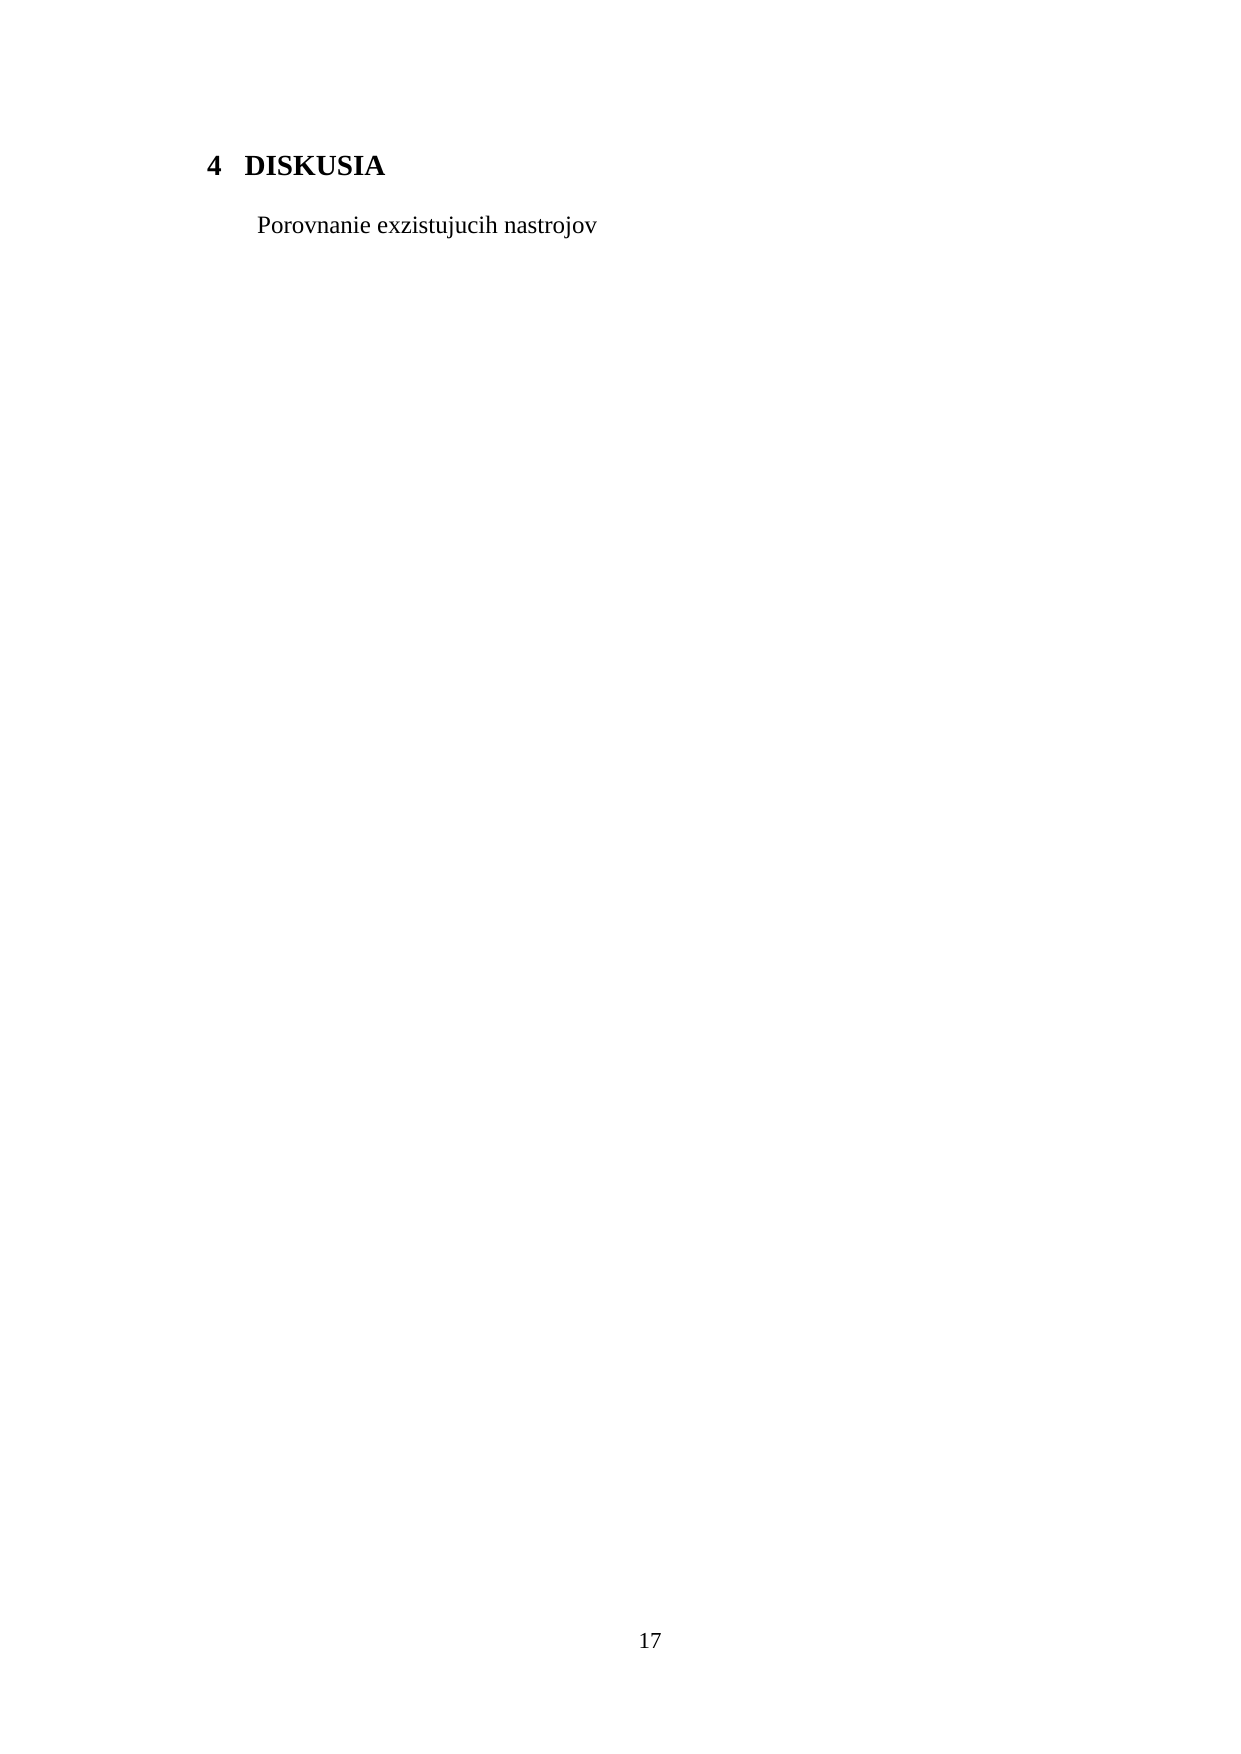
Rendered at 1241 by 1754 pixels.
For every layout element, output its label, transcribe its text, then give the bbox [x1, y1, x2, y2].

subtitle Diskusia [207, 148, 1092, 181]
text Porovnanie exzistujucih nastrojov [207, 211, 1092, 239]
